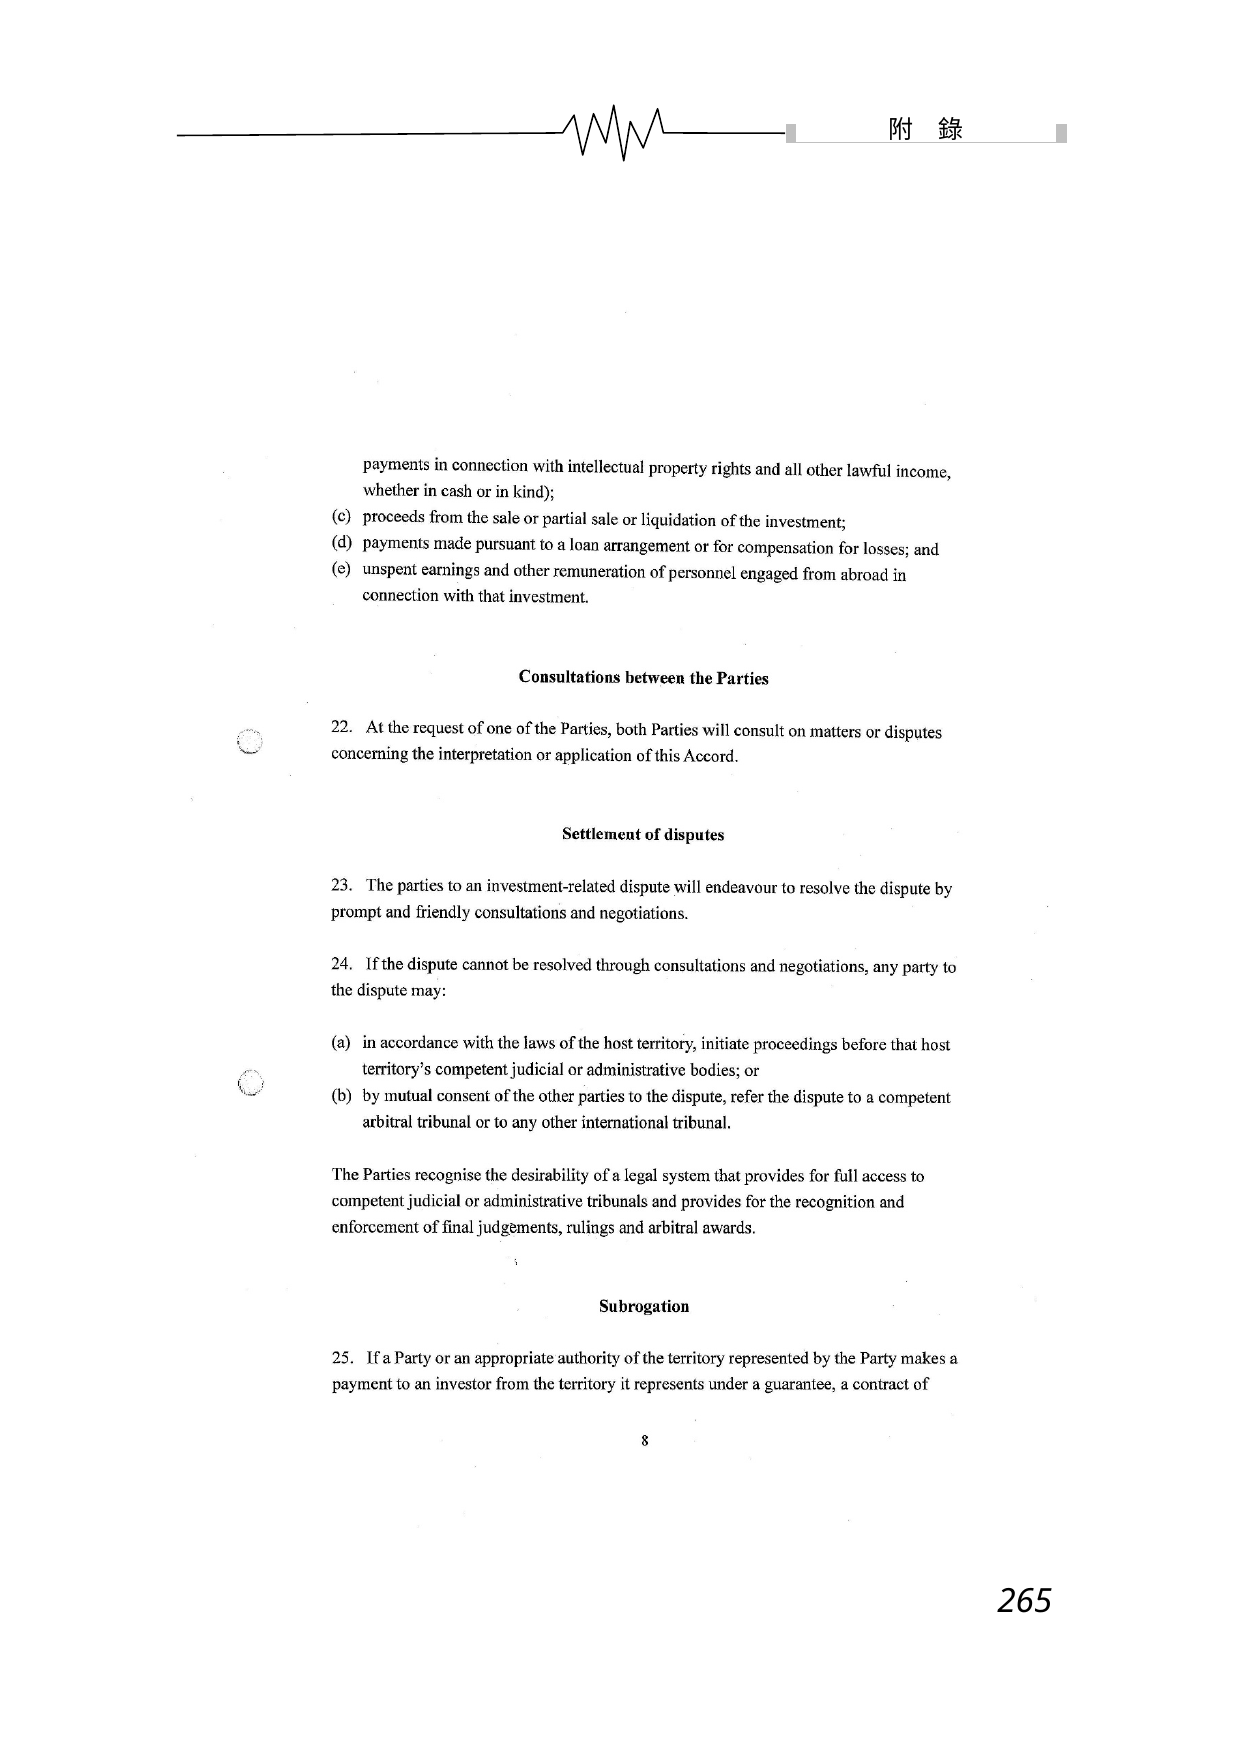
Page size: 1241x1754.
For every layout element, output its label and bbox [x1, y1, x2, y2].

picture [182, 290, 1069, 1544]
